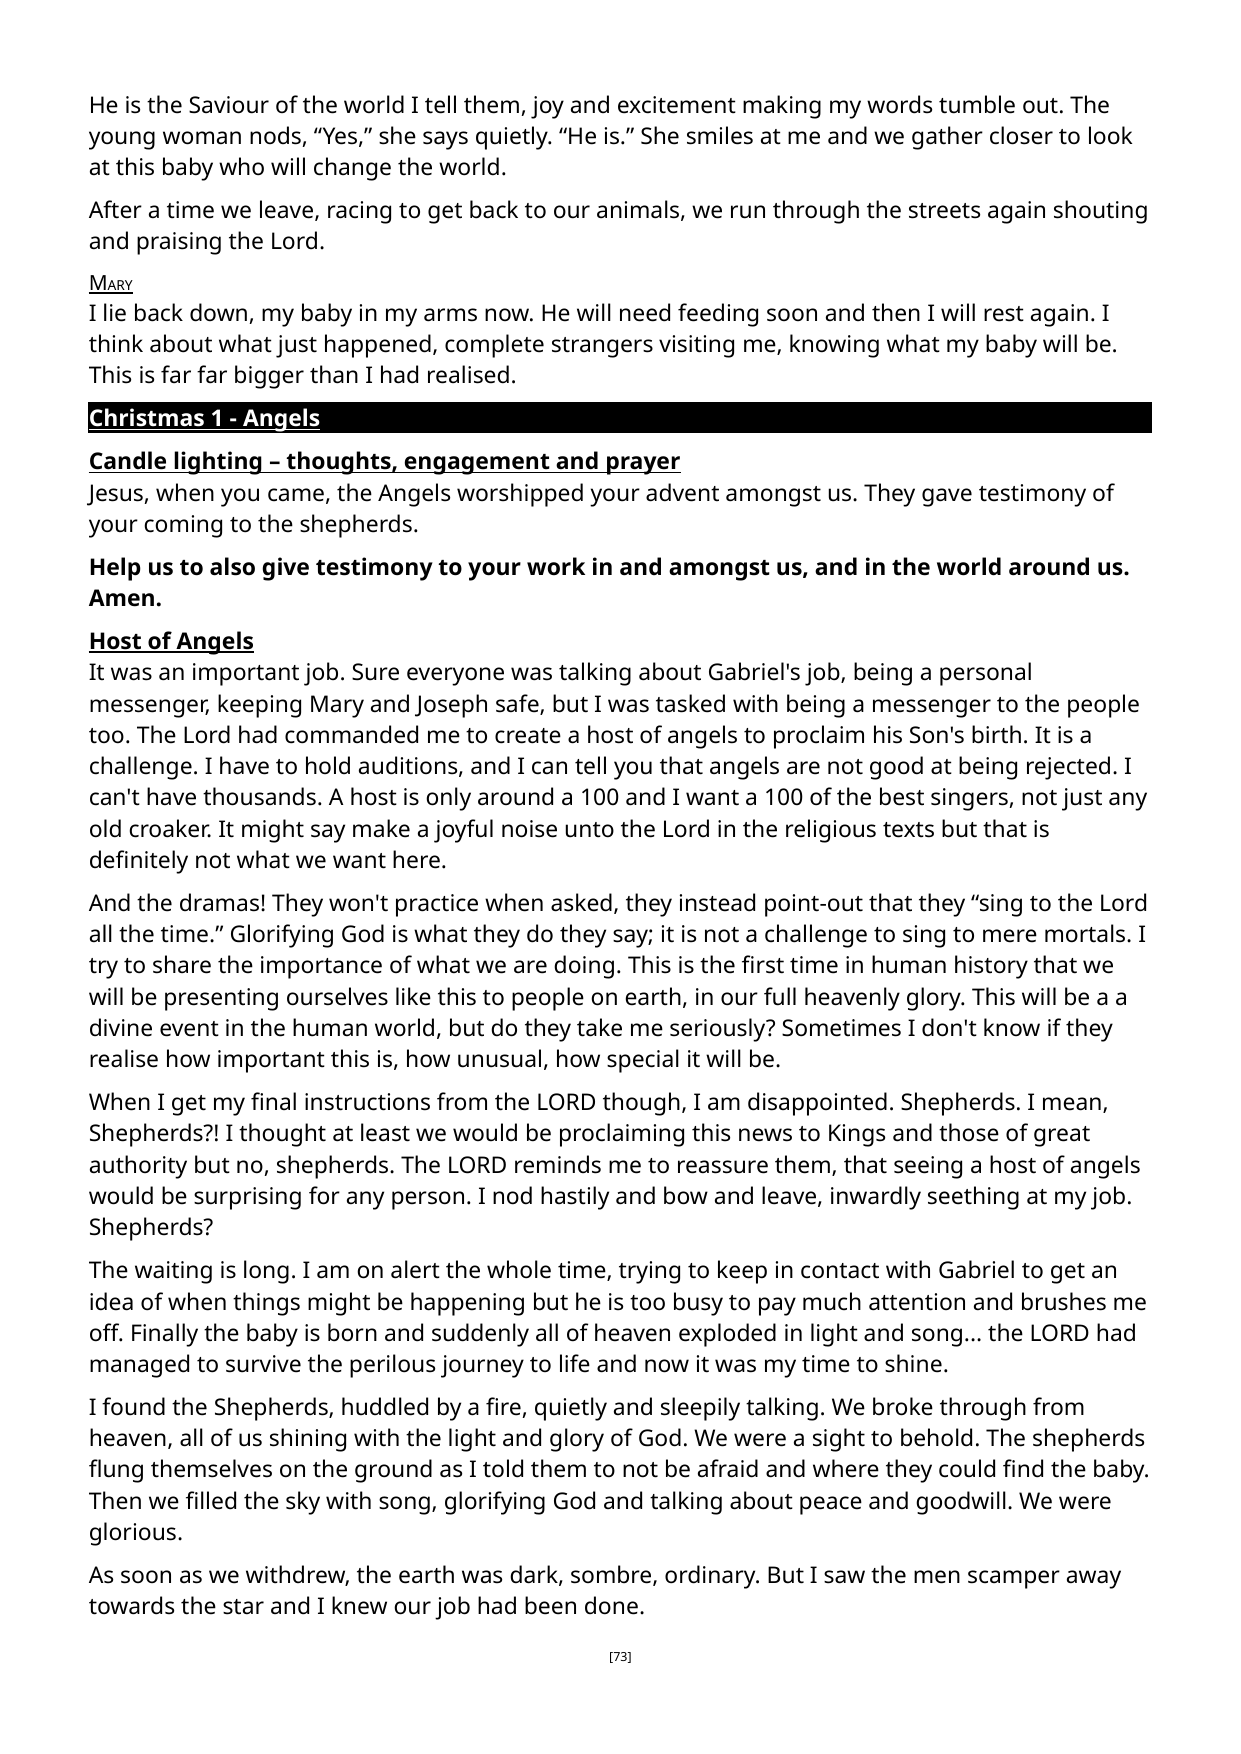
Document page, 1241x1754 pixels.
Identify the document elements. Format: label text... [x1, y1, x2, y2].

text I found the Shepherds, huddled by a fire, quietly and sleepily talking. We broke through from heaven, all of us shining with the light and glory of God. We were a sight to behold. The shepherds flung themselves on the ground as I told them to not be afraid and where they could find the baby. Then we filled the sky with song, glorifying God and talking about peace and goodwill. We were glorious. [88, 1391, 1152, 1547]
text The waiting is long. I am on alert the whole time, trying to keep in contact with Gabriel to get an idea of when things might be happening but he is too busy to pay much attention and brushes me off. Finally the baby is born and suddenly all of heaven exploded in light and song... the LORD had managed to survive the perilous journey to life and now it was my time to shine. [88, 1254, 1152, 1379]
subtitle Mary [88, 268, 1152, 297]
text And the dramas! They won't practice when asked, they instead point-out that they “sing to the Lord all the time.” Glorifying God is what they do they say; it is not a challenge to sing to mere mortals. I try to share the importance of what we are doing. This is the first time in human history that we will be presenting ourselves like this to people on earth, in our full heavenly glory. This will be a a divine event in the human world, but do they take me seriously? Sometimes I don't know if they realise how important this is, how unusual, how special it will be. [88, 887, 1152, 1074]
text Help us to also give testimony to your work in and amongst us, and in the world around us. Amen. [88, 551, 1152, 613]
text Jesus, when you came, the Angels worshipped your advent amongst us. They gave testimony of your coming to the shepherds. [88, 477, 1152, 539]
text After a time we leave, racing to get back to our animals, we run through the streets again shouting and praising the Lord. [88, 194, 1152, 257]
text When I get my final instructions from the LORD though, I am disappointed. Shepherds. I mean, Shepherds?! I thought at least we would be proclaiming this news to Kings and those of great authority but no, shepherds. The LORD reminds me to reassure them, that seeing a host of angels would be surprising for any person. I nod hastily and bow and leave, inwardly seething at my job. Shepherds? [88, 1086, 1152, 1242]
text As soon as we withdrew, the earth was dark, sombre, ordinary. But I saw the men scamper away towards the star and I knew our job had been done. [88, 1559, 1152, 1621]
subtitle Candle lighting – thoughts, engagement and prayer [88, 445, 1152, 477]
subtitle Christmas 1 - Angels [88, 402, 1152, 433]
text I lie back down, my baby in my arms now. He will need feeding soon and then I will rest again. I think about what just happened, complete strangers visiting me, knowing what my baby will be. This is far far bigger than I had realised. [88, 297, 1152, 391]
subtitle Host of Angels [88, 625, 1152, 656]
text It was an important job. Sure everyone was talking about Gabriel's job, being a personal messenger, keeping Mary and Joseph safe, but I was tasked with being a messenger to the people too. The Lord had commanded me to create a host of angels to proclaim his Son's birth. It is a challenge. I have to hold auditions, and I can tell you that angels are not good at being rejected. I can't have thousands. A host is only around a 100 and I want a 100 of the best singers, not just any old croaker. It might say make a joyful noise unto the Lord in the religious texts but that is definitely not what we want here. [88, 656, 1152, 875]
text He is the Saviour of the world I tell them, joy and excitement making my words tumble out. The young woman nods, “Yes,” she says quietly. “He is.” She smiles at me and we gather closer to look at this baby who will change the world. [88, 88, 1152, 182]
